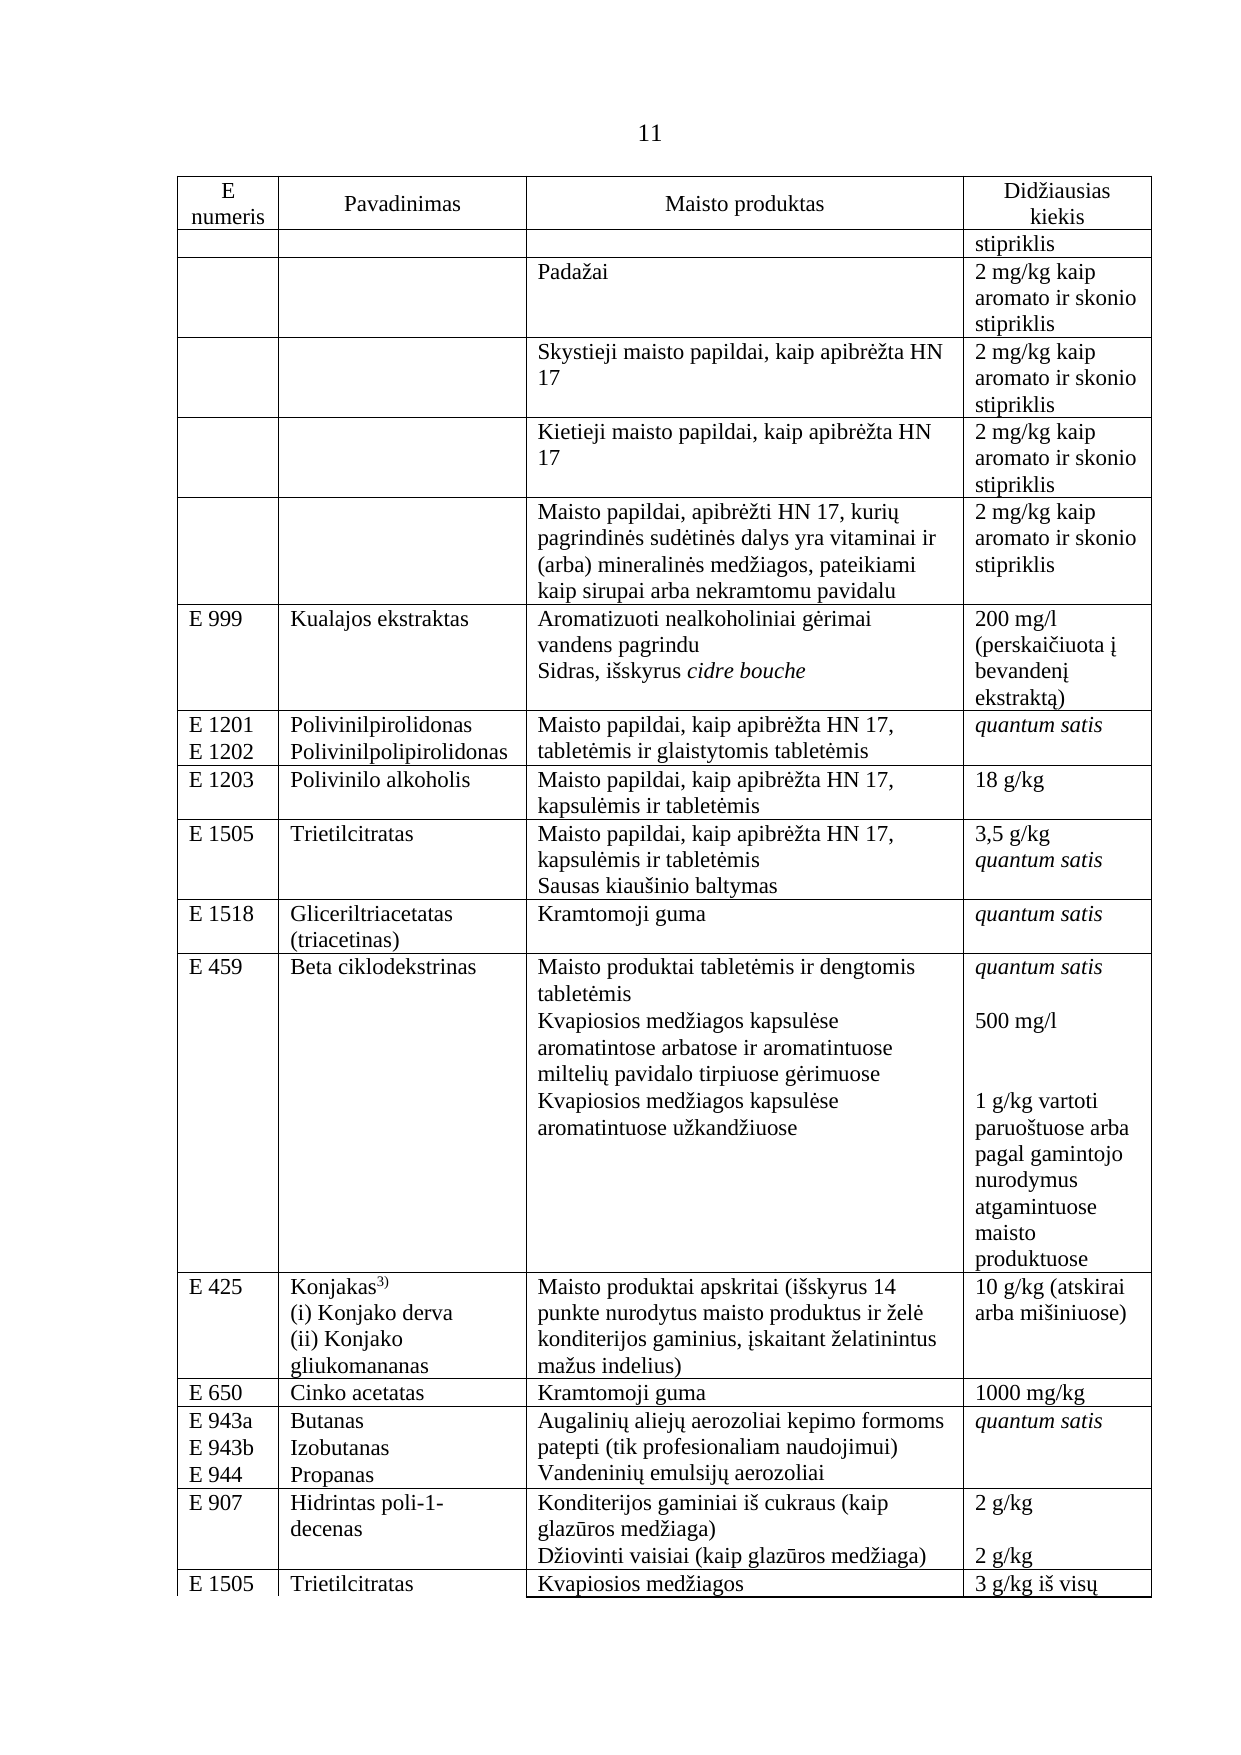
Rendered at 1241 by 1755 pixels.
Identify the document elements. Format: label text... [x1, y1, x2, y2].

table_cell Trietilcitratas [279, 820, 526, 899]
table_cell E 943b [178, 1433, 278, 1460]
table_cell quantum satis [964, 711, 1151, 765]
table_cell Trietilcitratas [279, 1570, 526, 1596]
table_cell [279, 258, 526, 337]
table_cell E 1505 [178, 820, 278, 899]
table_cell Aromatizuoti nealkoholiniai gėrimai vandens pagrindu Sidras, išskyrus cidre bouche [527, 605, 963, 710]
table_cell Cinko acetatas [279, 1379, 526, 1406]
table_cell Maisto papildai, kaip apibrėžta HN 17, tabletėmis ir glaistytomis tabletėmis [527, 711, 963, 765]
table_cell 2 mg/kg kaip aromato ir skonio stipriklis [964, 338, 1151, 417]
table_cell quantum satis [964, 900, 1151, 952]
table_cell E 1202 [178, 738, 278, 765]
table_cell [178, 230, 278, 257]
table_cell Gliceriltriacetatas (triacetinas) [279, 900, 526, 952]
table_cell Konditerijos gaminiai iš cukraus (kaip glazūros medžiaga) [527, 1489, 963, 1542]
table_cell Padažai [527, 258, 963, 337]
table_cell Maisto papildai, kaip apibrėžta HN 17, kapsulėmis ir tabletėmis Sausas kiaušinio baltymas [527, 820, 963, 899]
table_header Pavadinimas [279, 177, 526, 229]
table_cell Kietieji maisto papildai, kaip apibrėžta HN 17 [527, 418, 963, 497]
table_cell quantum satis [964, 954, 1151, 1006]
table_cell 1 g/kg vartoti paruoštuose arba pagal gamintojo nurodymus atgamintuose maisto produktuose [964, 1086, 1151, 1272]
table_cell Kvapiosios medžiagos kapsulėse aromatintuose užkandžiuose [527, 1086, 963, 1272]
table_cell Propanas [279, 1460, 526, 1488]
table_cell Konjakas3) (i) Konjako derva (ii) Konjako gliukomananas [279, 1273, 526, 1378]
table_cell E 459 [178, 954, 278, 1272]
table_cell 3 g/kg iš visų [964, 1570, 1151, 1596]
table_header E numeris [178, 177, 278, 229]
table_cell E 999 [178, 605, 278, 710]
table_cell E 425 [178, 1273, 278, 1378]
table_cell E 1203 [178, 766, 278, 818]
table_cell E 1201 [178, 711, 278, 737]
table_cell Maisto produktai apskritai (išskyrus 14 punkte nurodytus maisto produktus ir želė konditerijos gaminius, įskaitant želatinintus mažus indelius) [527, 1273, 963, 1378]
table_cell [178, 418, 278, 497]
table_cell Hidrintas poli-1-decenas [279, 1489, 526, 1569]
table_cell Augalinių aliejų aerozoliai kepimo formoms patepti (tik profesionaliam naudojimui) Vandeninių emulsijų aerozoliai [527, 1407, 963, 1488]
table_cell 1000 mg/kg [964, 1379, 1151, 1406]
table_cell Kvapiosios medžiagos kapsulėse aromatintose arbatose ir aromatintuose miltelių pavidalo tirpiuose gėrimuose [527, 1006, 963, 1086]
table_cell Kualajos ekstraktas [279, 605, 526, 710]
table_cell E 907 [178, 1489, 278, 1569]
table_cell [279, 338, 526, 417]
table_cell 10 g/kg (atskirai arba mišiniuose) [964, 1273, 1151, 1378]
table_cell [279, 230, 526, 257]
table_cell [178, 258, 278, 337]
table_cell Polivinilpirolidonas [279, 711, 526, 737]
table_cell [279, 418, 526, 497]
table_cell 2 g/kg [964, 1489, 1151, 1542]
table_cell 3,5 g/kg quantum satis [964, 820, 1151, 899]
table_cell 2 mg/kg kaip aromato ir skonio stipriklis [964, 258, 1151, 337]
table_cell [178, 338, 278, 417]
table_cell Polivinilpolipirolidonas [279, 738, 526, 765]
table_cell 18 g/kg [964, 766, 1151, 818]
table_cell Beta ciklodekstrinas [279, 954, 526, 1272]
table_cell Maisto papildai, kaip apibrėžta HN 17, kapsulėmis ir tabletėmis [527, 766, 963, 818]
table_cell Maisto produktai tabletėmis ir dengtomis tabletėmis [527, 954, 963, 1006]
table_cell stipriklis [964, 230, 1151, 257]
table_cell Kvapiosios medžiagos [527, 1570, 963, 1596]
table_cell 2 mg/kg kaip aromato ir skonio stipriklis [964, 418, 1151, 497]
table_cell Džiovinti vaisiai (kaip glazūros medžiaga) [527, 1542, 963, 1569]
table_cell E 1505 [178, 1570, 278, 1596]
table_cell 500 mg/l [964, 1006, 1151, 1086]
table_header Didžiausias kiekis [964, 177, 1151, 229]
table_cell 200 mg/l (perskaičiuota į bevandenį ekstraktą) [964, 605, 1151, 710]
table_cell 2 mg/kg kaip aromato ir skonio stipriklis [964, 498, 1151, 603]
table_cell Kramtomoji guma [527, 900, 963, 952]
table_cell 2 g/kg [964, 1542, 1151, 1569]
table_cell E 944 [178, 1460, 278, 1488]
table_cell [178, 498, 278, 603]
table_cell Izobutanas [279, 1433, 526, 1460]
table_cell quantum satis [964, 1407, 1151, 1488]
table_header Maisto produktas [527, 177, 963, 229]
table_cell Kramtomoji guma [527, 1379, 963, 1406]
table_cell Skystieji maisto papildai, kaip apibrėžta HN 17 [527, 338, 963, 417]
table_cell [279, 498, 526, 603]
table_cell Butanas [279, 1407, 526, 1433]
table_cell E 1518 [178, 900, 278, 952]
table_cell E 650 [178, 1379, 278, 1406]
table_cell Maisto papildai, apibrėžti HN 17, kurių pagrindinės sudėtinės dalys yra vitaminai ir (arba) mineralinės medžiagos, pateikiami kaip sirupai arba nekramtomu pavidalu [527, 498, 963, 603]
table_cell Polivinilo alkoholis [279, 766, 526, 818]
table_cell E 943a [178, 1407, 278, 1433]
table_cell [527, 230, 963, 257]
